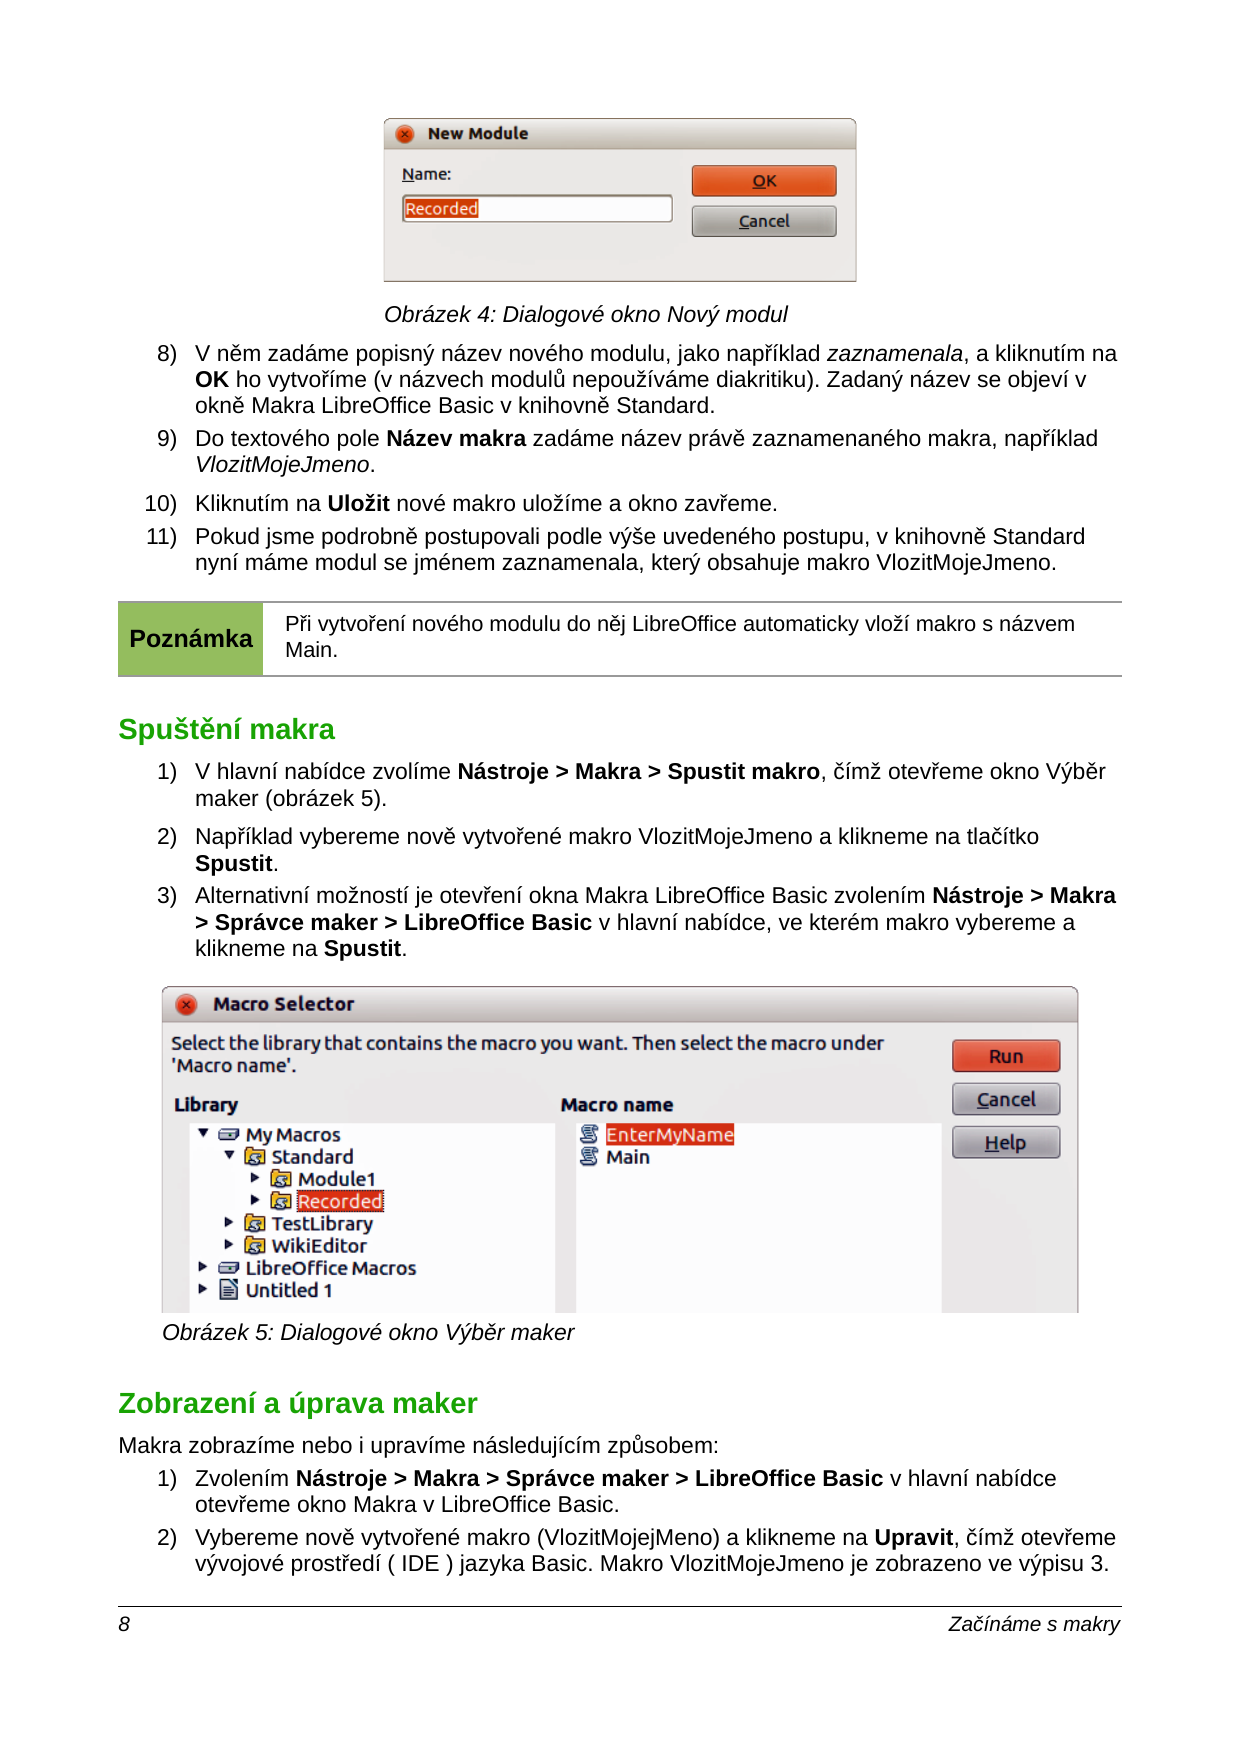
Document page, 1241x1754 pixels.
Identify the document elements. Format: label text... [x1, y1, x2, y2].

subtitle Spuštění makra [118, 712, 1122, 746]
list Kliknutím na Uložit nové makro uložíme a okno zavřeme. [177, 490, 1122, 517]
picture [161, 986, 1079, 1313]
table_header Při vytvoření nového modulu do něj LibreOffice automaticky vloží makro s názvem Main. [264, 603, 1122, 675]
list V hlavní nabídce zvolíme Nástroje > Makra > Spustit makro, čímž otevřeme okno Výběr maker (obrázek 5). [177, 758, 1122, 811]
table_header Poznámka [118, 603, 263, 675]
list Makra zobrazíme nebo i upravíme následujícím způsobem: [118, 1432, 1122, 1458]
list Například vybereme nově vytvořené makro VlozitMojeJmeno a klikneme na tlačítko Spustit. [177, 823, 1122, 876]
text Obrázek 5 : Dialogové okno Výběr maker [162, 1319, 1078, 1345]
text Obrázek 4 : Dialogové okno Nový modul [384, 301, 856, 327]
picture [383, 118, 857, 282]
list V něm zadáme popisný název nového modulu, jako například zaznamenala, a kliknutím na OK ho vytvoříme (v názvech modulů nepoužíváme diakritiku). Zadaný název se objeví v okně Makra LibreOffice Basic v knihovně Standard. [177, 340, 1122, 419]
list Pokud jsme podrobně postupovali podle výše uvedeného postupu, v knihovně Standard nyní máme modul se jménem zaznamenala, který obsahuje makro VlozitMojeJmeno. [177, 523, 1122, 576]
subtitle Zobrazení a úprava maker [118, 1386, 1122, 1419]
list Vybereme nově vytvořené makro (VlozitMojejMeno) a klikneme na Upravit, čímž otevřeme vývojové prostředí ( IDE ) jazyka Basic. Makro VlozitMojeJmeno je zobrazeno ve výpisu 3. [177, 1524, 1122, 1576]
list Alternativní možností je otevření okna Makra LibreOffice Basic zvolením Nástroje > Makra > Správce maker > LibreOffice Basic v hlavní nabídce, ve kterém makro vybereme a klikneme na Spustit. [177, 882, 1122, 961]
list Do textového pole Název makra zadáme název právě zaznamenaného makra, například VlozitMojeJmeno. [177, 425, 1122, 478]
list Zvolením Nástroje > Makra > Správce maker > LibreOffice Basic v hlavní nabídce otevřeme okno Makra v LibreOffice Basic. [177, 1465, 1122, 1517]
